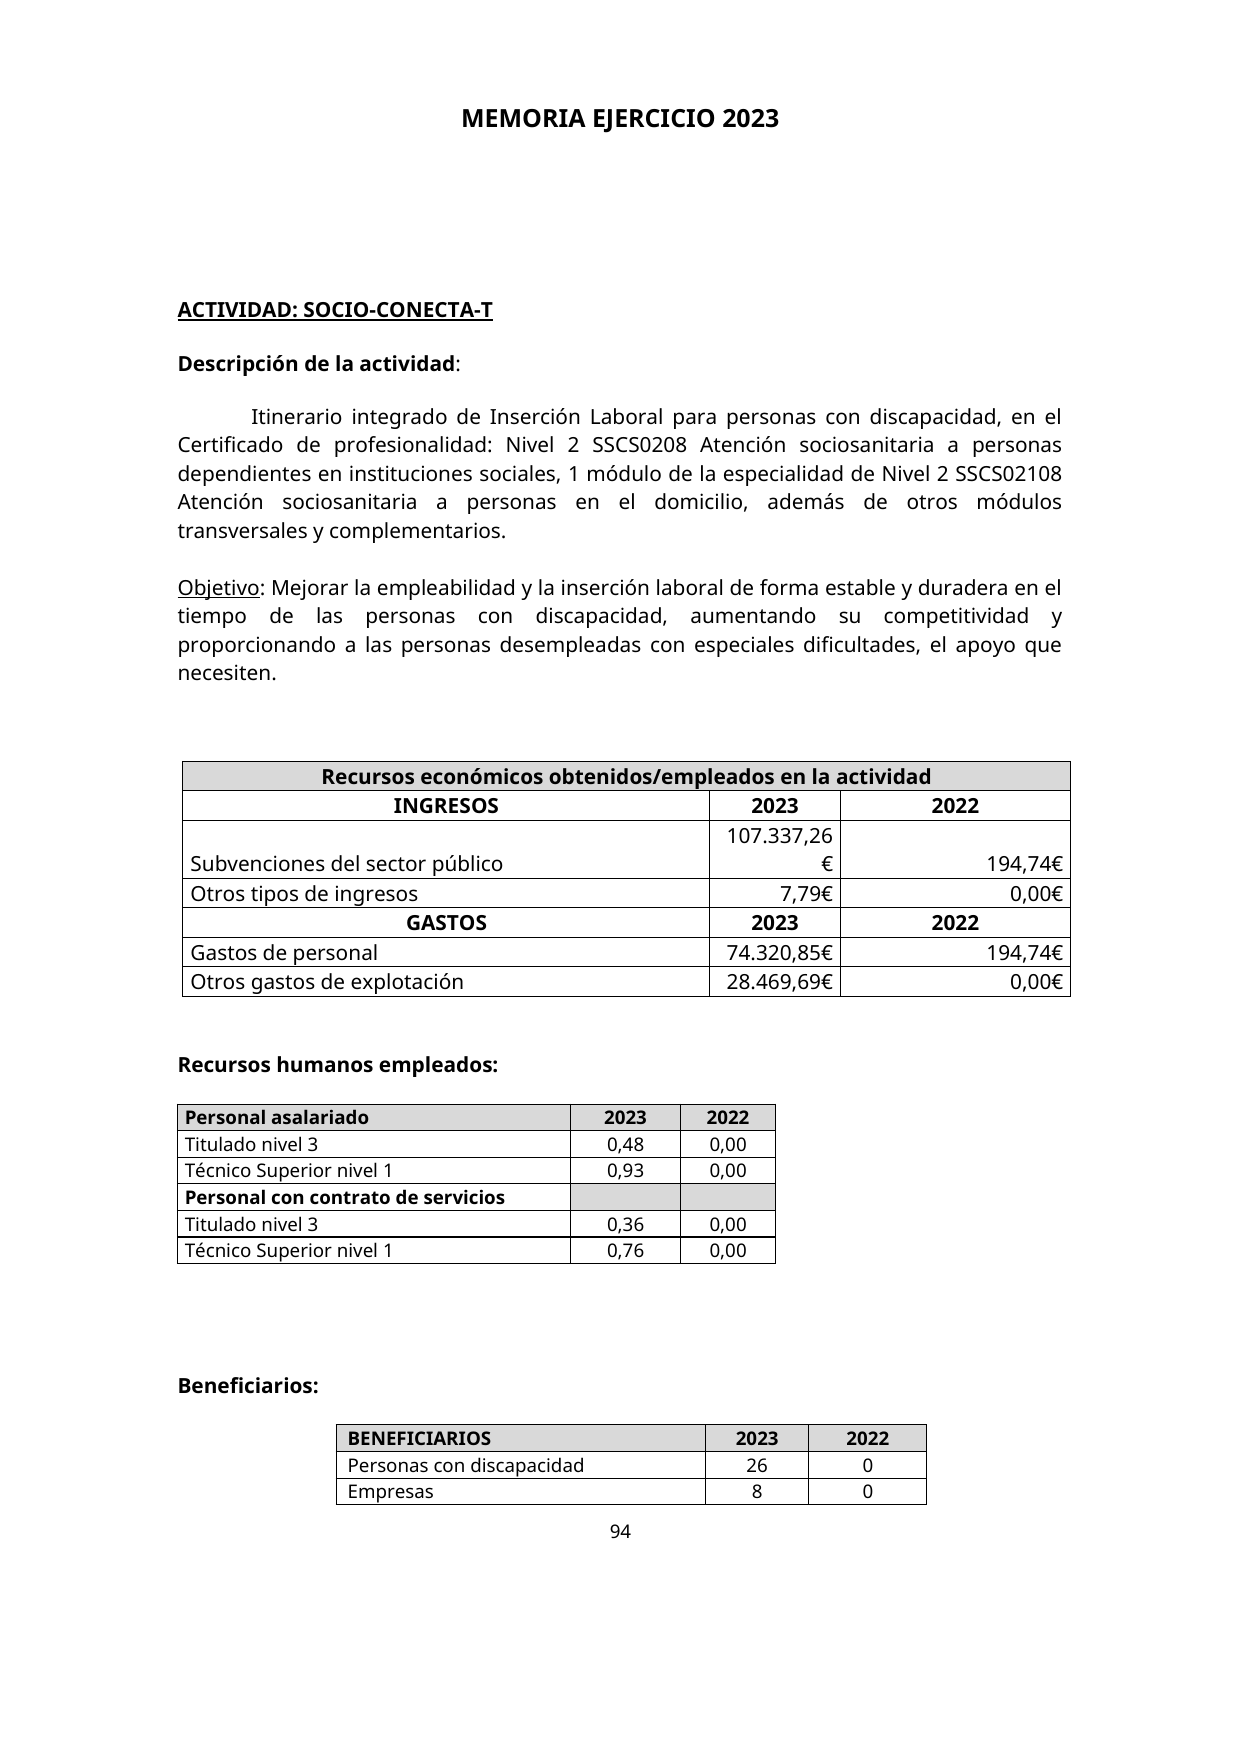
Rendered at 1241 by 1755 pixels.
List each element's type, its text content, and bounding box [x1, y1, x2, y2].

table_header 2023 [571, 1105, 680, 1130]
text Objetivo: Mejorar la empleabilidad y la inserción laboral de forma estable y duradera en el tiempo de las personas con discapacidad, aumentando su competitividad y proporcionando a las personas desempleadas con especiales dificultades, el apoyo que necesiten. [177, 573, 1063, 687]
text Itinerario integrado de Inserción Laboral para personas con discapacidad, en el Certificado de profesionalidad: Nivel 2 SSCS0208 Atención sociosanitaria a personas dependientes en instituciones sociales, 1 módulo de la especialidad de Nivel 2 SSCS02108 Atención sociosanitaria a personas en el domicilio, además de otros módulos transversales y complementarios. [177, 402, 1063, 544]
table_cell 0 [809, 1452, 926, 1477]
table_cell GASTOS [183, 908, 709, 937]
table_cell Subvenciones del sector público [183, 821, 709, 878]
table_cell 2022 [841, 791, 1070, 820]
table_cell [571, 1184, 680, 1210]
table_cell INGRESOS [183, 791, 709, 820]
table_cell 107.337,26€ [710, 821, 840, 878]
table_cell Técnico Superior nivel 1 [178, 1158, 570, 1183]
table_cell Gastos de personal [183, 938, 709, 966]
table_cell Otros tipos de ingresos [183, 879, 709, 907]
table_cell 194,74€ [841, 938, 1070, 966]
table_cell 0,00 [681, 1131, 775, 1157]
table_header 2023 [706, 1425, 808, 1451]
table_header Recursos económicos obtenidos/empleados en la actividad [183, 762, 1070, 790]
table_cell 74.320,85€ [710, 938, 840, 966]
text ACTIVIDAD: SOCIO-CONECTA-T [177, 295, 1063, 324]
table_cell Titulado nivel 3 [178, 1211, 570, 1236]
table_cell Titulado nivel 3 [178, 1131, 570, 1157]
table_cell Técnico Superior nivel 1 [178, 1238, 570, 1263]
text Recursos humanos empleados: [177, 1050, 1063, 1078]
table_cell 0,93 [571, 1158, 680, 1183]
table_cell 0,00 [681, 1211, 775, 1236]
table_cell 194,74€ [841, 821, 1070, 878]
table_cell 0,48 [571, 1131, 680, 1157]
table_cell 0,36 [571, 1211, 680, 1236]
table_header BENEFICIARIOS [337, 1425, 705, 1451]
table_cell 0 [809, 1479, 926, 1504]
table_cell 2023 [710, 791, 840, 820]
table_cell 2023 [710, 908, 840, 937]
table_cell 2022 [841, 908, 1070, 937]
table_header Personal asalariado [178, 1105, 570, 1130]
table_cell 0,00 [681, 1158, 775, 1183]
table_header 2022 [681, 1105, 775, 1130]
table_cell 28.469,69€ [710, 967, 840, 996]
text Beneficiarios: [177, 1371, 1063, 1399]
table_cell Empresas [337, 1479, 705, 1504]
table_cell [681, 1184, 775, 1210]
table_cell 0,00€ [841, 967, 1070, 996]
table_header 2022 [809, 1425, 926, 1451]
table_cell 0,76 [571, 1238, 680, 1263]
table_cell Personas con discapacidad [337, 1452, 705, 1477]
table_cell 0,00€ [841, 879, 1070, 907]
table_cell Personal con contrato de servicios [178, 1184, 570, 1210]
table_cell 8 [706, 1479, 808, 1504]
table_cell 0,00 [681, 1238, 775, 1263]
table_cell 7,79€ [710, 879, 840, 907]
table_cell 26 [706, 1452, 808, 1477]
text Descripción de la actividad: [177, 349, 1063, 377]
table_cell Otros gastos de explotación [183, 967, 709, 996]
